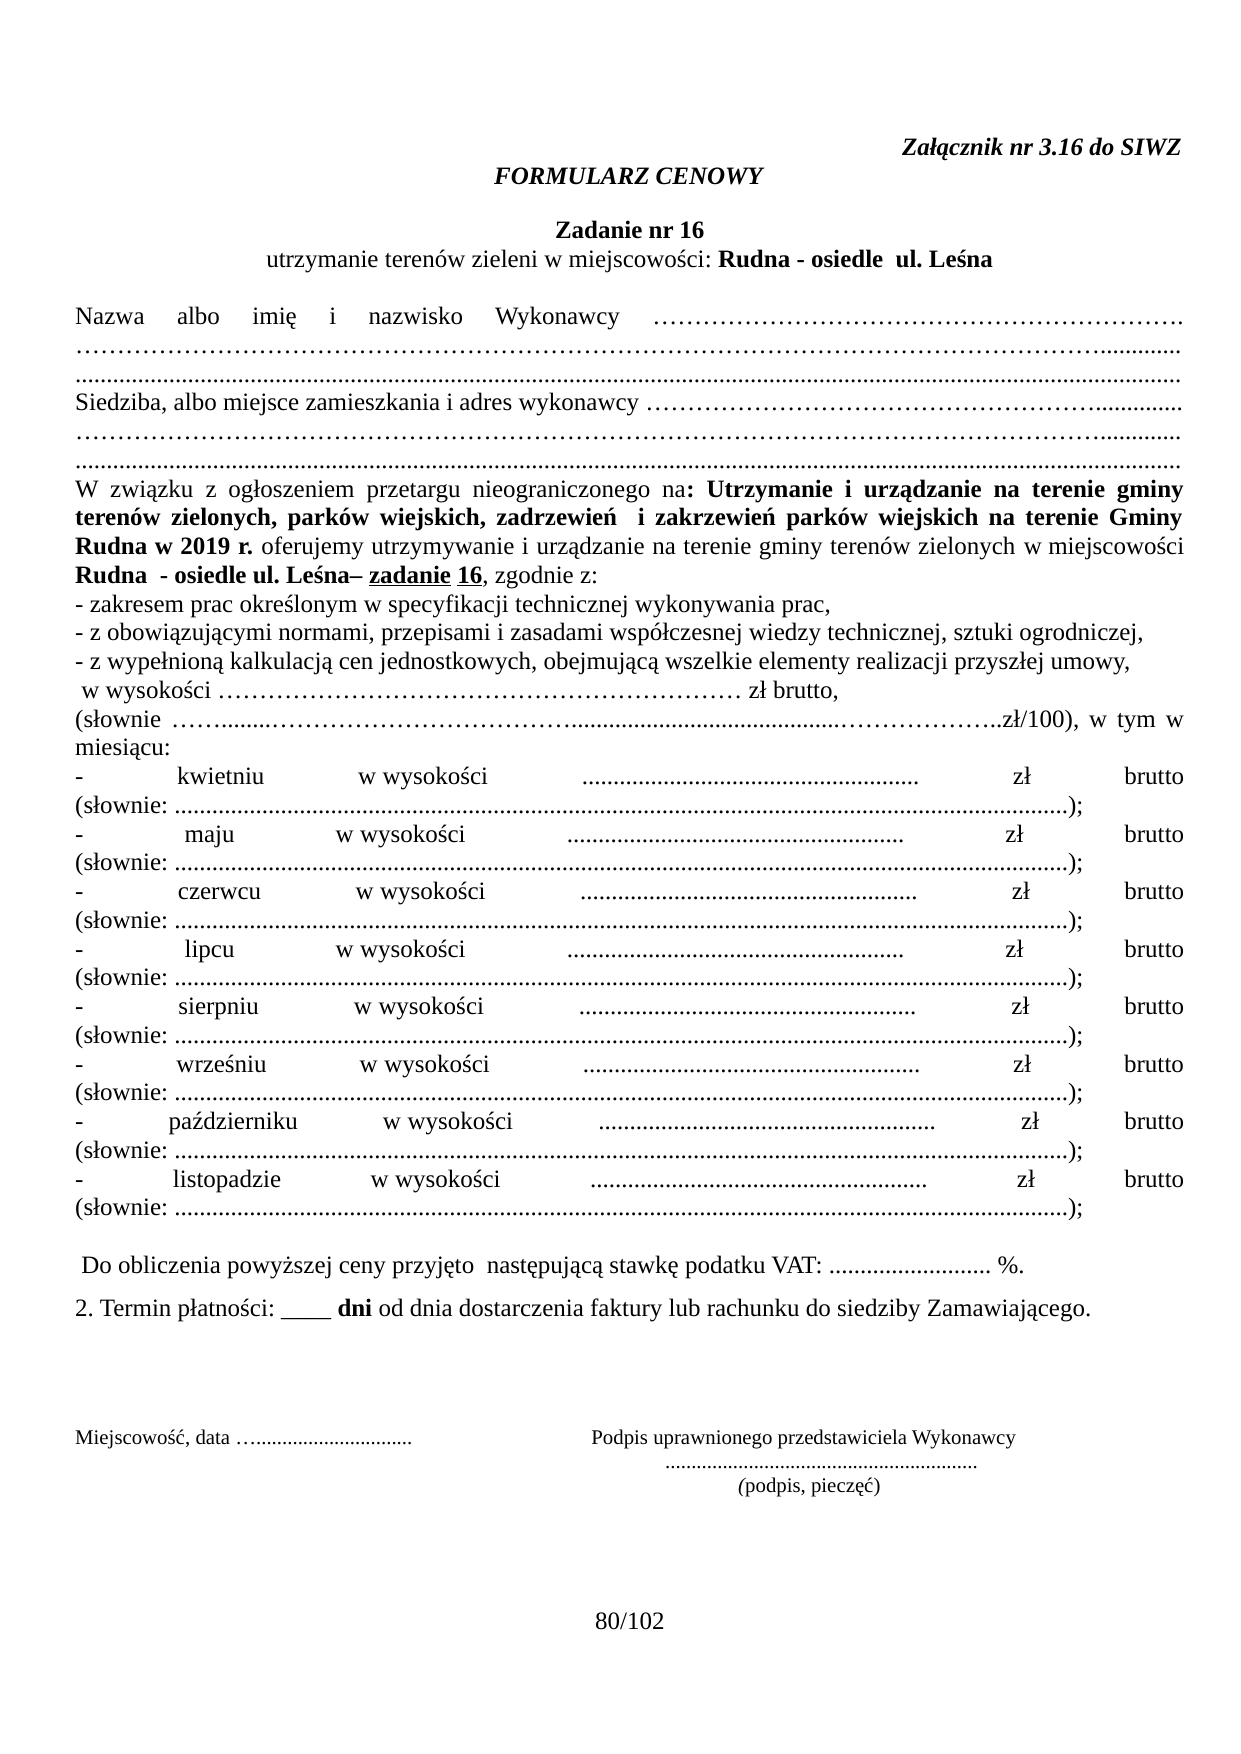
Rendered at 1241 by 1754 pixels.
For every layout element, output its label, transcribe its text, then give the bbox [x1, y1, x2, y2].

text ............................................................ [75, 1449, 1184, 1473]
text - maju w wysokości ...................................................... zł brutto (słownie: ...............................................................................................................................................); [75, 819, 1184, 876]
text (słownie ……........………………………………...........................................………………..zł/100), w tym w miesiącu: [75, 704, 1184, 761]
subtitle Załącznik nr 3.16 do SIWZ [75, 132, 1184, 161]
subtitle FORMULARZ CENOWY [75, 161, 1184, 190]
text - z wypełnioną kalkulacją cen jednostkowych, obejmującą wszelkie elementy realizacji przyszłej umowy, [75, 646, 1184, 675]
text 2. Termin płatności: ____ dni od dnia dostarczenia faktury lub rachunku do siedziby Zamawiającego. [75, 1293, 1184, 1322]
text Nazwa albo imię i nazwisko Wykonawcy ………………………………………………………. …………………………………………………………………………………………………………….............................................................................................................................................................................................. [75, 301, 1184, 387]
text Do obliczenia powyższej ceny przyjęto następującą stawkę podatku VAT: .......................... %. [75, 1250, 1184, 1279]
text - zakresem prac określonym w specyfikacji technicznej wykonywania prac, [75, 589, 1184, 617]
text Siedziba, albo miejsce zamieszkania i adres wykonawcy ……………………………………………….............. [75, 387, 1184, 416]
text Miejscowość, data ….............................. Podpis uprawnionego przedstawiciela Wykonawcy [75, 1425, 1184, 1449]
text - czerwcu w wysokości ...................................................... zł brutto (słownie: ...............................................................................................................................................); [75, 876, 1184, 934]
text Zadanie nr 16 [75, 215, 1184, 244]
text - sierpniu w wysokości ...................................................... zł brutto (słownie: ...............................................................................................................................................); [75, 991, 1184, 1049]
text - kwietniu w wysokości ...................................................... zł brutto (słownie: ...............................................................................................................................................); [75, 761, 1184, 819]
text w wysokości ……………………………………………………… zł brutto, [75, 675, 1184, 704]
text - październiku w wysokości ...................................................... zł brutto (słownie: ...............................................................................................................................................); [75, 1106, 1184, 1164]
text (podpis, pieczęć) [75, 1473, 1240, 1497]
text utrzymanie terenów zieleni w miejscowości: Rudna - osiedle ul. Leśna [75, 244, 1184, 272]
text - z obowiązującymi normami, przepisami i zasadami współczesnej wiedzy technicznej, sztuki ogrodniczej, [75, 617, 1184, 646]
text - wrześniu w wysokości ...................................................... zł brutto (słownie: ...............................................................................................................................................); [75, 1049, 1184, 1106]
text - lipcu w wysokości ...................................................... zł brutto (słownie: ...............................................................................................................................................); [75, 934, 1184, 991]
text W związku z ogłoszeniem przetargu nieograniczonego na: Utrzymanie i urządzanie na terenie gminy terenów zielonych, parków wiejskich, zadrzewień i zakrzewień parków wiejskich na terenie Gminy Rudna w 2019 r. oferujemy utrzymywanie i urządzanie na terenie gminy terenów zielonych w miejscowości Rudna - osiedle ul. Leśna– zadanie 16, zgodnie z: [75, 474, 1184, 589]
text …………………………………………………………………………………………………………….............................................................................................................................................................................................. [75, 416, 1184, 474]
text - listopadzie w wysokości ...................................................... zł brutto (słownie: ...............................................................................................................................................); [75, 1164, 1184, 1221]
